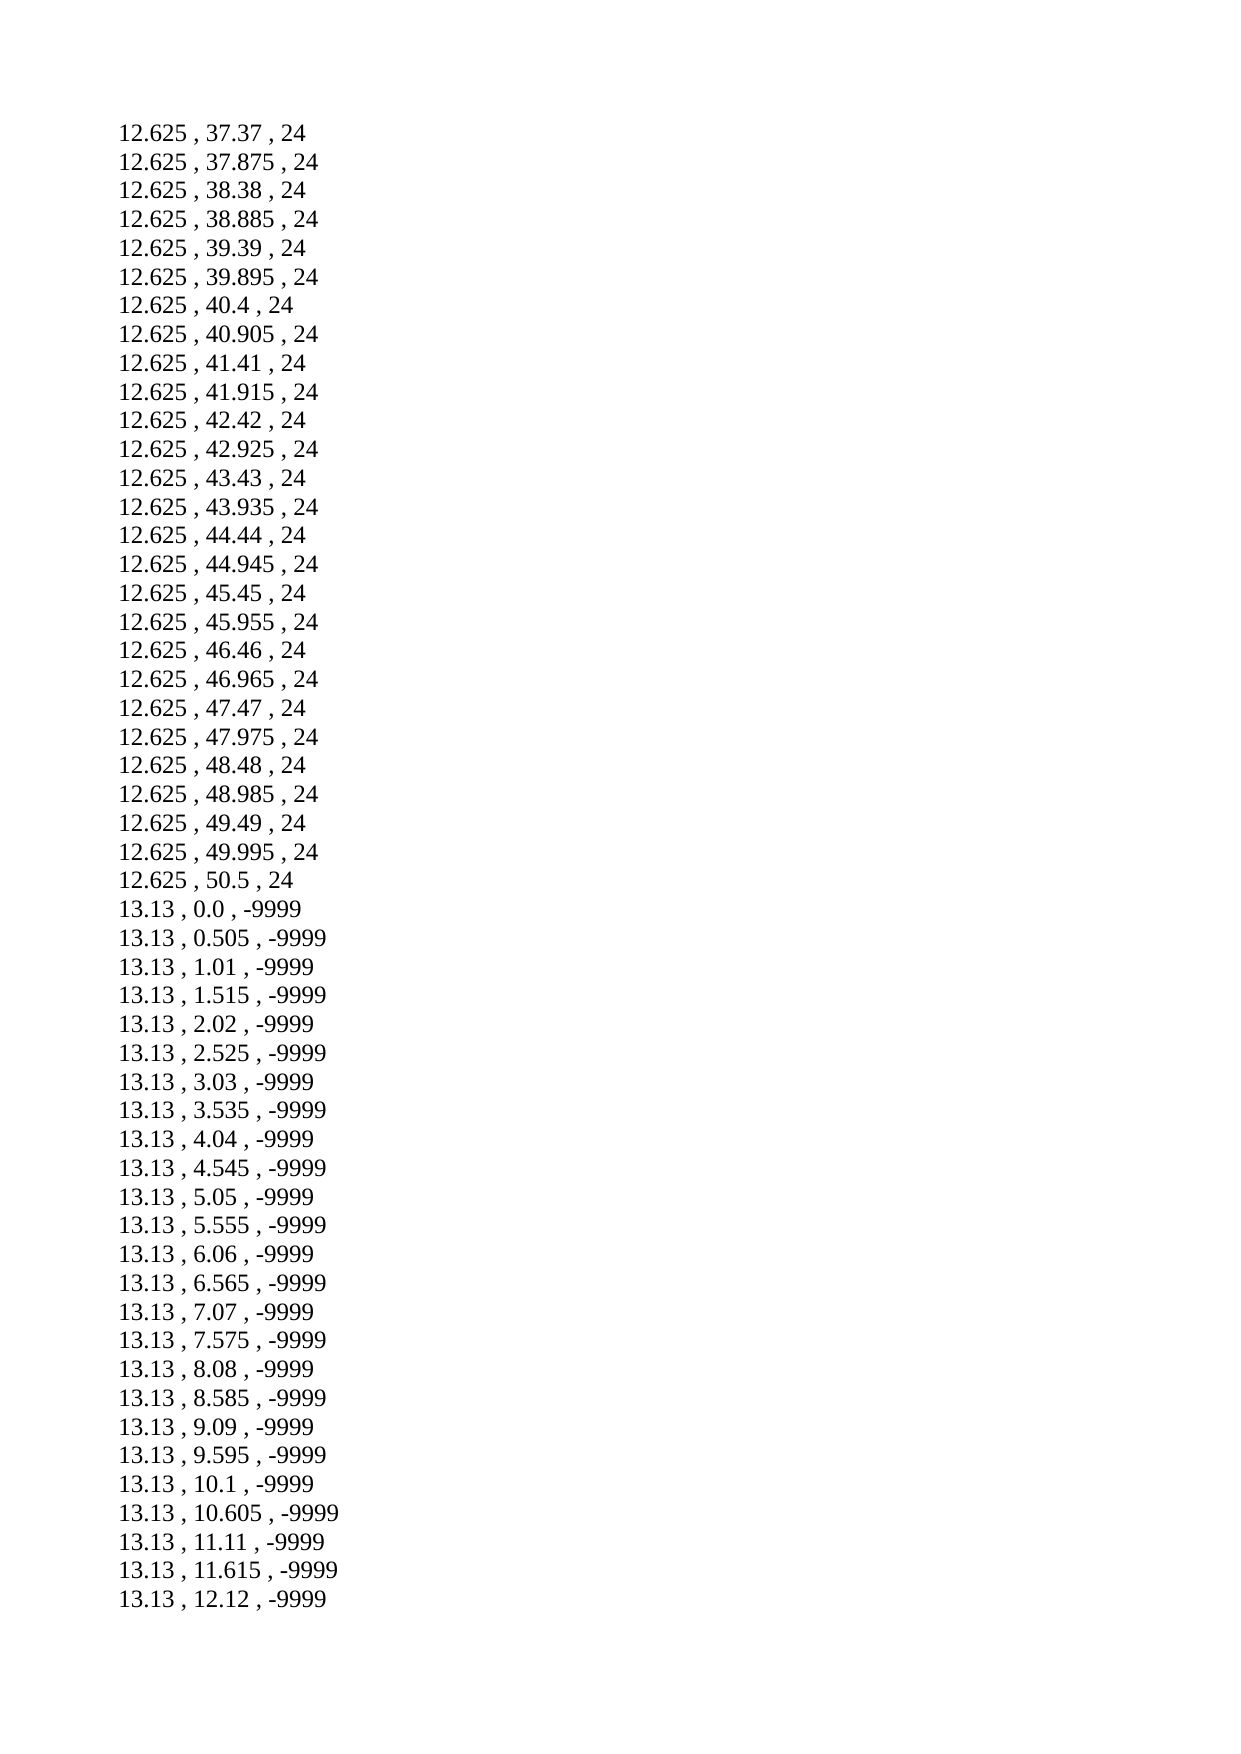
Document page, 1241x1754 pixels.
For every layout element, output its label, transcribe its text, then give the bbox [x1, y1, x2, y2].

text 12.625 , 37.875 , 24 [118, 147, 1122, 176]
text 13.13 , 1.515 , -9999 [118, 981, 1122, 1009]
text 13.13 , 4.545 , -9999 [118, 1153, 1122, 1182]
text 12.625 , 46.965 , 24 [118, 664, 1122, 693]
text 12.625 , 38.885 , 24 [118, 204, 1122, 233]
text 13.13 , 0.505 , -9999 [118, 923, 1122, 952]
text 13.13 , 12.12 , -9999 [118, 1584, 1122, 1613]
text 12.625 , 45.955 , 24 [118, 607, 1122, 636]
text 13.13 , 10.605 , -9999 [118, 1498, 1122, 1527]
text 12.625 , 42.925 , 24 [118, 434, 1122, 463]
text 13.13 , 11.11 , -9999 [118, 1527, 1122, 1556]
text 12.625 , 40.905 , 24 [118, 319, 1122, 348]
text 12.625 , 38.38 , 24 [118, 176, 1122, 204]
text 12.625 , 43.935 , 24 [118, 492, 1122, 521]
text 13.13 , 1.01 , -9999 [118, 952, 1122, 981]
text 12.625 , 45.45 , 24 [118, 578, 1122, 607]
text 12.625 , 42.42 , 24 [118, 406, 1122, 434]
text 12.625 , 50.5 , 24 [118, 866, 1122, 894]
text 12.625 , 49.995 , 24 [118, 837, 1122, 866]
text 13.13 , 9.595 , -9999 [118, 1441, 1122, 1469]
text 13.13 , 6.06 , -9999 [118, 1239, 1122, 1268]
text 13.13 , 10.1 , -9999 [118, 1469, 1122, 1498]
text 12.625 , 49.49 , 24 [118, 808, 1122, 837]
text 12.625 , 37.37 , 24 [118, 118, 1122, 147]
text 12.625 , 43.43 , 24 [118, 463, 1122, 492]
text 12.625 , 48.48 , 24 [118, 751, 1122, 779]
text 13.13 , 11.615 , -9999 [118, 1556, 1122, 1584]
text 12.625 , 41.915 , 24 [118, 377, 1122, 406]
text 13.13 , 3.535 , -9999 [118, 1096, 1122, 1124]
text 13.13 , 2.525 , -9999 [118, 1038, 1122, 1067]
text 12.625 , 39.895 , 24 [118, 262, 1122, 291]
text 12.625 , 44.44 , 24 [118, 521, 1122, 549]
text 13.13 , 7.07 , -9999 [118, 1297, 1122, 1326]
text 12.625 , 47.975 , 24 [118, 722, 1122, 751]
text 13.13 , 5.555 , -9999 [118, 1211, 1122, 1239]
text 13.13 , 0.0 , -9999 [118, 894, 1122, 923]
text 13.13 , 8.585 , -9999 [118, 1383, 1122, 1412]
text 12.625 , 48.985 , 24 [118, 779, 1122, 808]
text 13.13 , 6.565 , -9999 [118, 1268, 1122, 1297]
text 12.625 , 47.47 , 24 [118, 693, 1122, 722]
text 13.13 , 7.575 , -9999 [118, 1326, 1122, 1354]
text 12.625 , 41.41 , 24 [118, 348, 1122, 377]
text 13.13 , 3.03 , -9999 [118, 1067, 1122, 1096]
text 12.625 , 46.46 , 24 [118, 636, 1122, 664]
text 12.625 , 40.4 , 24 [118, 291, 1122, 319]
text 12.625 , 39.39 , 24 [118, 233, 1122, 262]
text 13.13 , 4.04 , -9999 [118, 1124, 1122, 1153]
text 13.13 , 5.05 , -9999 [118, 1182, 1122, 1211]
text 13.13 , 2.02 , -9999 [118, 1009, 1122, 1038]
text 13.13 , 9.09 , -9999 [118, 1412, 1122, 1441]
text 13.13 , 8.08 , -9999 [118, 1354, 1122, 1383]
text 12.625 , 44.945 , 24 [118, 549, 1122, 578]
